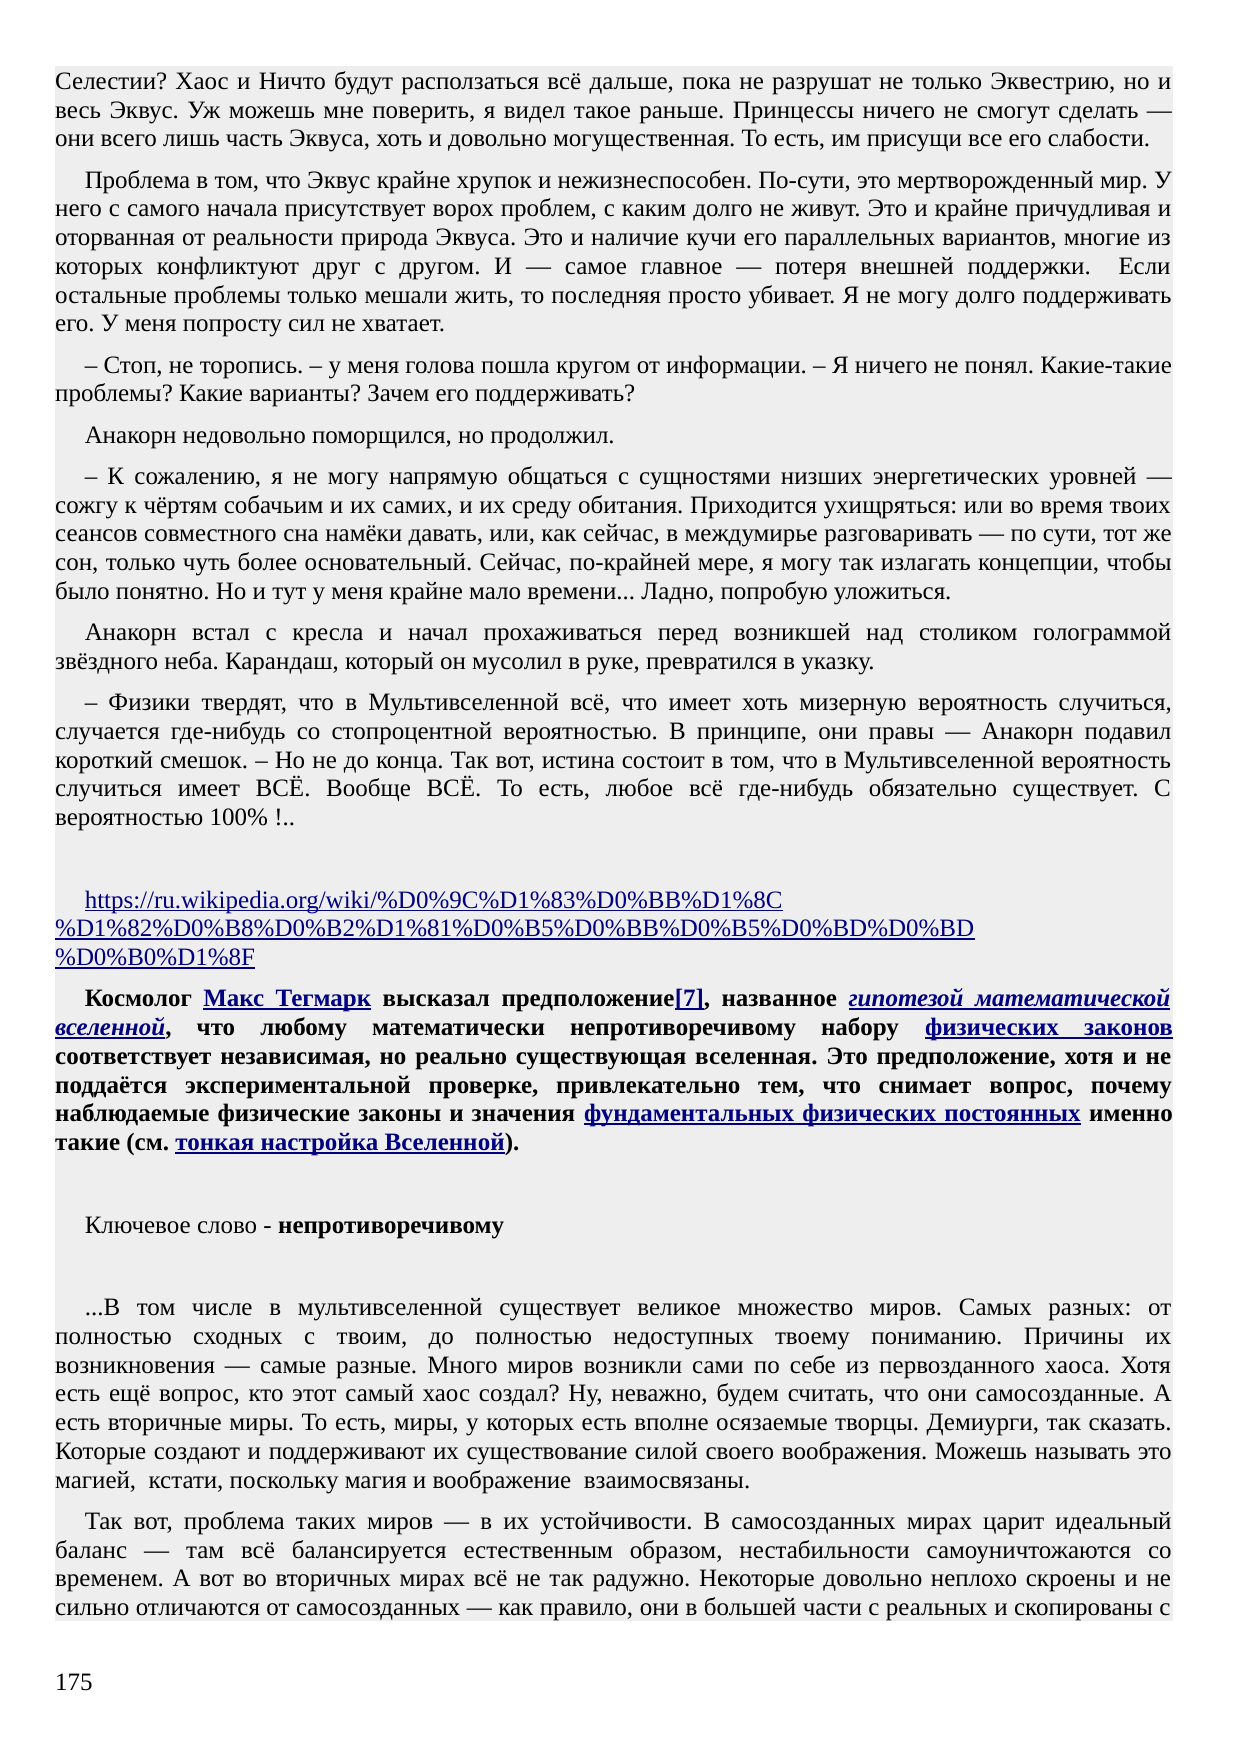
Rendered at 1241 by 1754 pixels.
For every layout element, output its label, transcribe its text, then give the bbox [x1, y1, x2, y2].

text Проблема в том, что Эквус крайне хрупок и нежизнеспособен. По-сути, это мертворожденный мир. У него с самого начала присутствует ворох проблем, с каким долго не живут. Это и крайне причудливая и оторванная от реальности природа Эквуса. Это и наличие кучи его параллельных вариантов, многие из которых конфликтуют друг с другом. И — самое главное — потеря внешней поддержки. Если остальные проблемы только мешали жить, то последняя просто убивает. Я не могу долго поддерживать его. У меня попросту сил не хватает. [55, 165, 1173, 337]
text Космолог Макс Тегмарк высказал предположение[7], названное гипотезой математической вселенной, что любому математически непротиворечивому набору физических законов соответствует независимая, но реально существующая вселенная. Это предположение, хотя и не поддаётся экспериментальной проверке, привлекательно тем, что снимает вопрос, почему наблюдаемые физические законы и значения фундаментальных физических постоянных именно такие (см. тонкая настройка Вселенной). [55, 983, 1173, 1156]
text Селестии? Хаос и Ничто будут расползаться всё дальше, пока не разрушат не только Эквестрию, но и весь Эквус. Уж можешь мне поверить, я видел такое раньше. Принцессы ничего не смогут сделать — они всего лишь часть Эквуса, хоть и довольно могущественная. То есть, им присущи все его слабости. [55, 66, 1173, 152]
text https://ru.wikipedia.org/wiki/%D0%9C%D1%83%D0%BB%D1%8C%D1%82%D0%B8%D0%B2%D1%81%D0%B5%D0%BB%D0%B5%D0%BD%D0%BD%D0%B0%D1%8F [55, 885, 1173, 971]
text – Стоп, не торопись. – у меня голова пошла кругом от информации. – Я ничего не понял. Какие-такие проблемы? Какие варианты? Зачем его поддерживать? [55, 350, 1173, 407]
text Ключевое слово - непротиворечивому [55, 1210, 1173, 1238]
text Анакорн встал с кресла и начал прохаживаться перед возникшей над столиком голограммой звёздного неба. Карандаш, который он мусолил в руке, превратился в указку. [55, 617, 1173, 675]
text Анакорн недовольно поморщился, но продолжил. [55, 420, 1173, 448]
text ...В том числе в мультивселенной существует великое множество миров. Самых разных: от полностью сходных с твоим, до полностью недоступных твоему пониманию. Причины их возникновения — самые разные. Много миров возникли сами по себе из первозданного хаоса. Хотя есть ещё вопрос, кто этот самый хаос создал? Ну, неважно, будем считать, что они самосозданные. А есть вторичные миры. То есть, миры, у которых есть вполне осязаемые творцы. Демиурги, так сказать. Которые создают и поддерживают их существование силой своего воображения. Можешь называть это магией, кстати, поскольку магия и воображение взаимосвязаны. [55, 1292, 1173, 1493]
text Так вот, проблема таких миров — в их устойчивости. В самосозданных мирах царит идеальный баланс — там всё балансируется естественным образом, нестабильности самоуничтожаются со временем. А вот во вторичных мирах всё не так радужно. Некоторые довольно неплохо скроены и не сильно отличаются от самосозданных — как правило, они в большей части с реальных и скопированы с [55, 1506, 1173, 1621]
text – Физики твердят, что в Мультивселенной всё, что имеет хоть мизерную вероятность случиться, случается где-нибудь со стопроцентной вероятностью. В принципе, они правы — Анакорн подавил короткий смешок. – Но не до конца. Так вот, истина состоит в том, что в Мультивселенной вероятность случиться имеет ВСЁ. Вообще ВСЁ. То есть, любое всё где-нибудь обязательно существует. С вероятностью 100% !.. [55, 687, 1173, 831]
text – К сожалению, я не могу напрямую общаться с сущностями низших энергетических уровней — сожгу к чёртям собачьим и их самих, и их среду обитания. Приходится ухищряться: или во время твоих сеансов совместного сна намёки давать, или, как сейчас, в междумирье разговаривать — по сути, тот же сон, только чуть более основательный. Сейчас, по-крайней мере, я могу так излагать концепции, чтобы было понятно. Но и тут у меня крайне мало времени... Ладно, попробую уложиться. [55, 461, 1173, 605]
